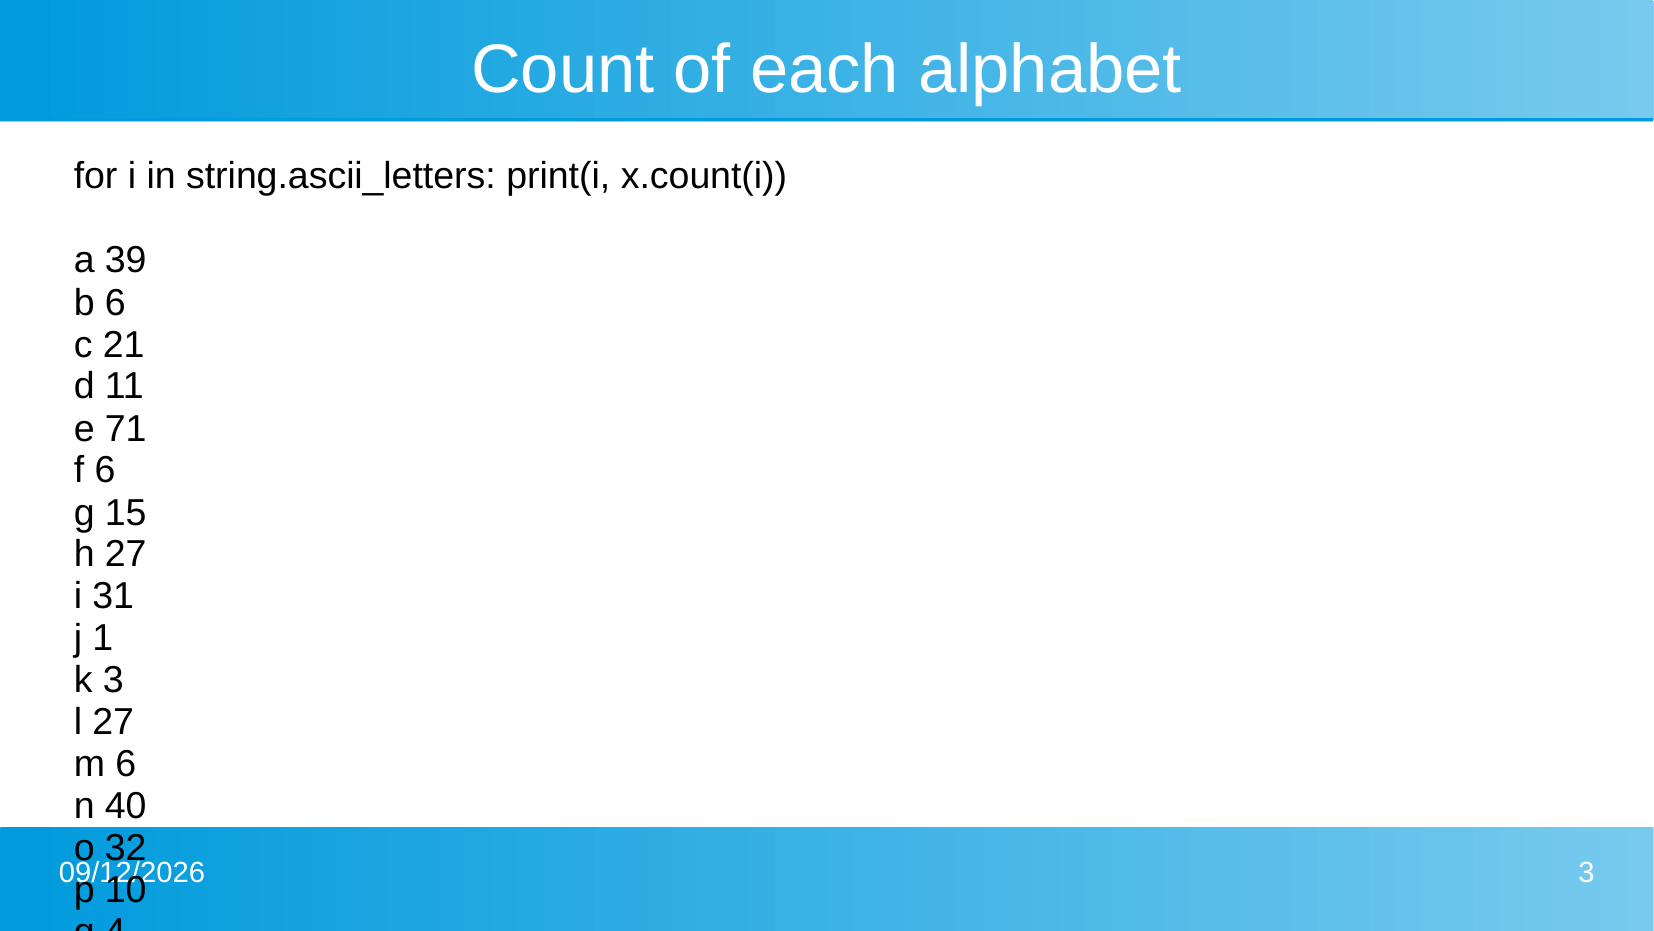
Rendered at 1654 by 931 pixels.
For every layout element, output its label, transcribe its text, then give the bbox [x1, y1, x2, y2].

text_box for i in string.ascii_letters: print(i, x.count(i)) a 39 b 6 c 21 d 11 e 71 f 6 g 15 h 27 i 31 j 1 k 3 l 27 m 6 n 40 o 32 p 10 q 4 r 31 s 37 t 59 u 13 v 3 w 6 x 1 y 12 z 1 A 2 B 0 C 0 D 0 E 0 F 0 G 0 H 0 I 1 J 0 K 0 L 1 M 0 N 1 O 1 P 5 Q 0 R 1 S 2 T 1 U 0 V 0 W 0 X 0 Y 0 Z 0 [59, 147, 1034, 931]
title Count of each alphabet [59, 29, 1595, 108]
